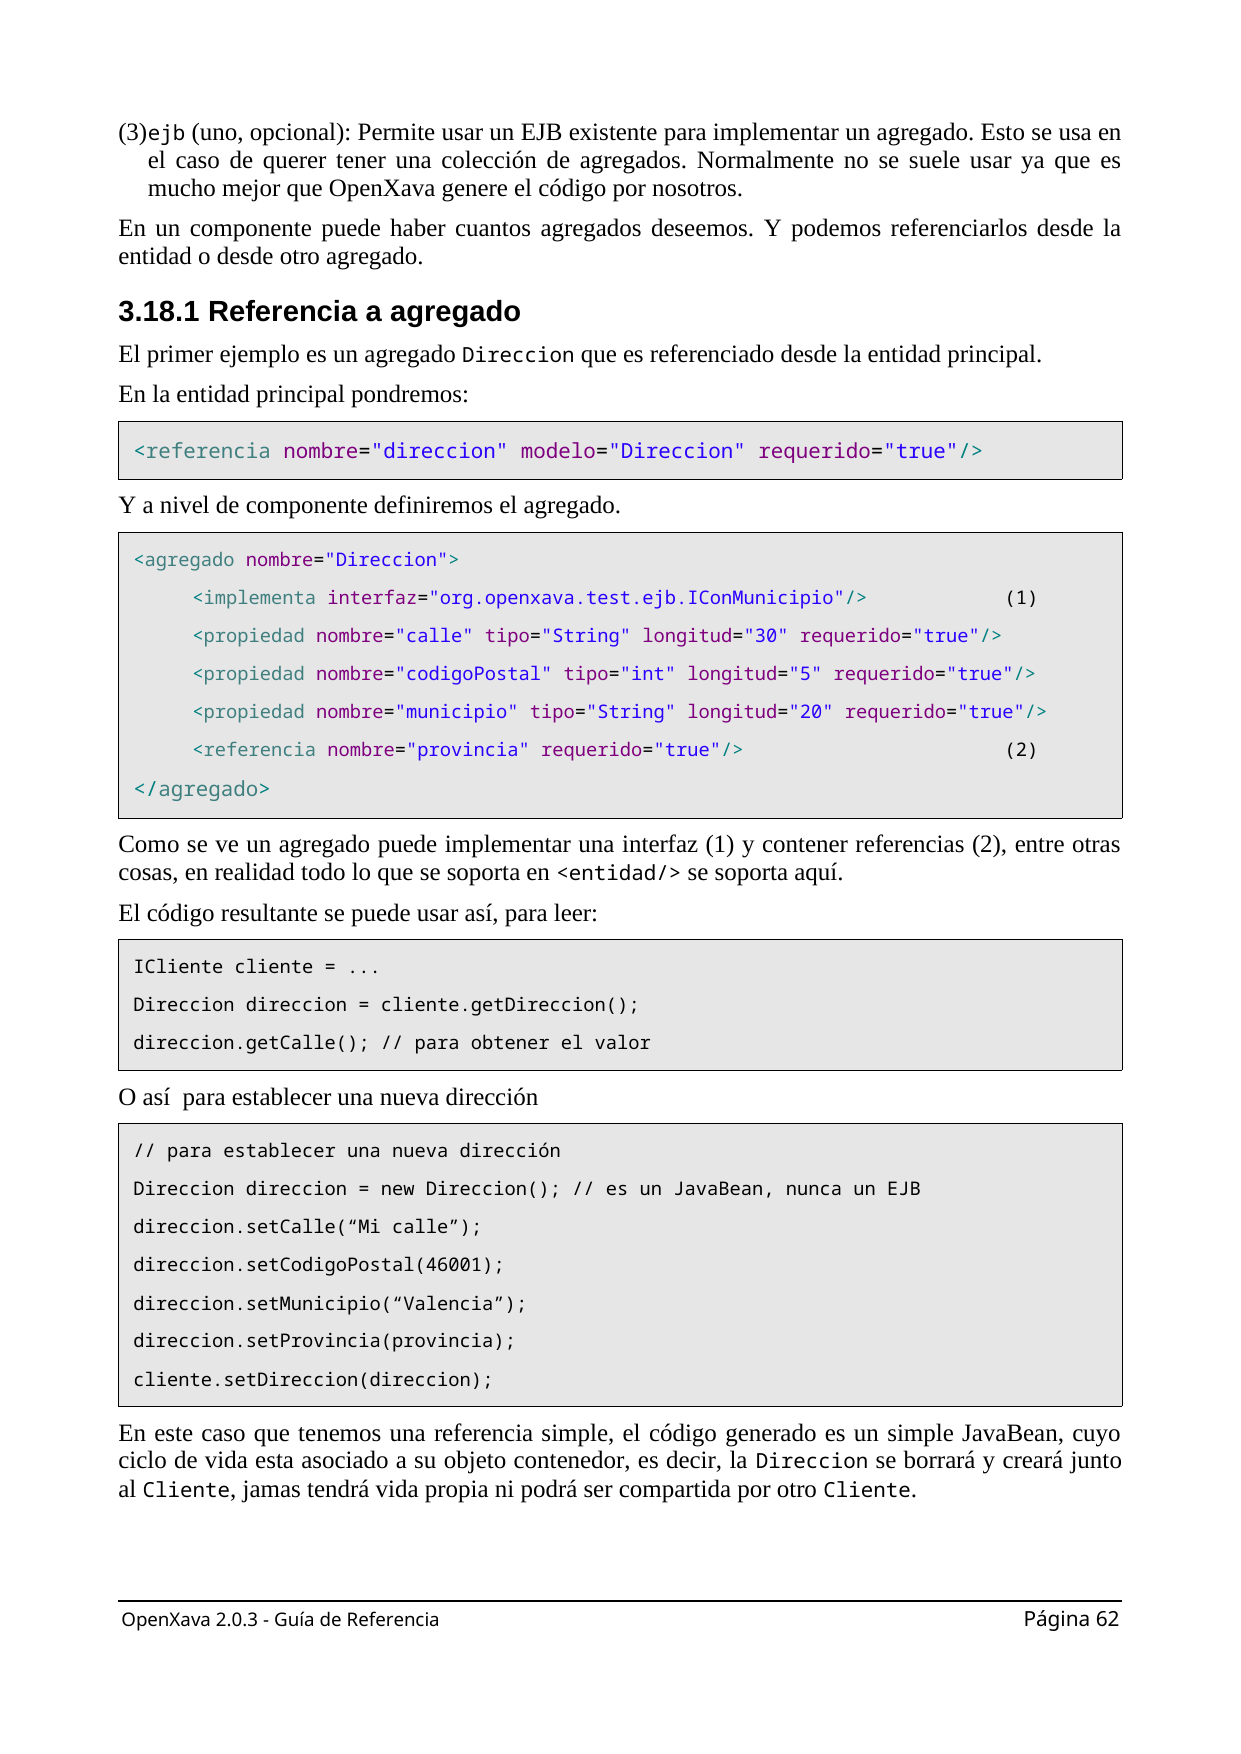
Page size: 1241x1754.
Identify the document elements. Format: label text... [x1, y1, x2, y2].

text Direccion direccion = cliente.getDireccion(); [119, 977, 1122, 1015]
text cliente.setDireccion(direccion); [119, 1351, 1122, 1406]
text En este caso que tenemos una referencia simple, el código generado es un simple JavaBean, cuyo ciclo de vida esta asociado a su objeto contenedor, es decir, la Direccion se borrará y creará junto al Cliente, jamas tendrá vida propia ni podrá ser compartida por otro Cliente. [118, 1419, 1122, 1503]
text El código resultante se puede usar así, para leer: [118, 899, 1122, 926]
subtitle Referencia a agregado [118, 295, 1122, 327]
text En un componente puede haber cuantos agregados deseemos. Y podemos referenciarlos desde la entidad o desde otro agregado. [118, 214, 1122, 270]
text <referencia nombre="provincia" requerido="true"/> (2) [119, 722, 1122, 760]
text <agregado nombre="Direccion"> [119, 533, 1122, 569]
text En la entidad principal pondremos: [118, 381, 1122, 408]
text // para establecer una nueva dirección [119, 1124, 1122, 1161]
text Y a nivel de componente definiremos el agregado. [118, 491, 1122, 519]
text <propiedad nombre="municipio" tipo="String" longitud="20" requerido="true"/> [119, 684, 1122, 722]
list ejb (uno, opcional): Permite usar un EJB existente para implementar un agregado. Esto se usa en el caso de querer tener una colección de agregados. Normalmente no se suele usar ya que es mucho mejor que OpenXava genere el código por nosotros. [118, 118, 1122, 202]
text <referencia nombre="direccion" modelo="Direccion" requerido="true"/> [119, 422, 1122, 479]
text direccion.getCalle(); // para obtener el valor [119, 1015, 1122, 1070]
text direccion.setCalle(“Mi calle”); [119, 1199, 1122, 1237]
text <propiedad nombre="codigoPostal" tipo="int" longitud="5" requerido="true"/> [119, 646, 1122, 684]
text <propiedad nombre="calle" tipo="String" longitud="30" requerido="true"/> [119, 608, 1122, 646]
text direccion.setProvincia(provincia); [119, 1313, 1122, 1351]
text direccion.setMunicipio(“Valencia”); [119, 1275, 1122, 1313]
text Direccion direccion = new Direccion(); // es un JavaBean, nunca un EJB [119, 1161, 1122, 1199]
text ICliente cliente = ... [119, 940, 1122, 977]
text <implementa interfaz="org.openxava.test.ejb.IConMunicipio"/> (1) [119, 569, 1122, 608]
text O así para establecer una nueva dirección [118, 1083, 1122, 1110]
text El primer ejemplo es un agregado Direccion que es referenciado desde la entidad principal. [118, 340, 1122, 368]
text direccion.setCodigoPostal(46001); [119, 1237, 1122, 1275]
text Como se ve un agregado puede implementar una interfaz (1) y contener referencias (2), entre otras cosas, en realidad todo lo que se soporta en <entidad/> se soporta aquí. [118, 830, 1122, 886]
text </agregado> [119, 760, 1122, 818]
